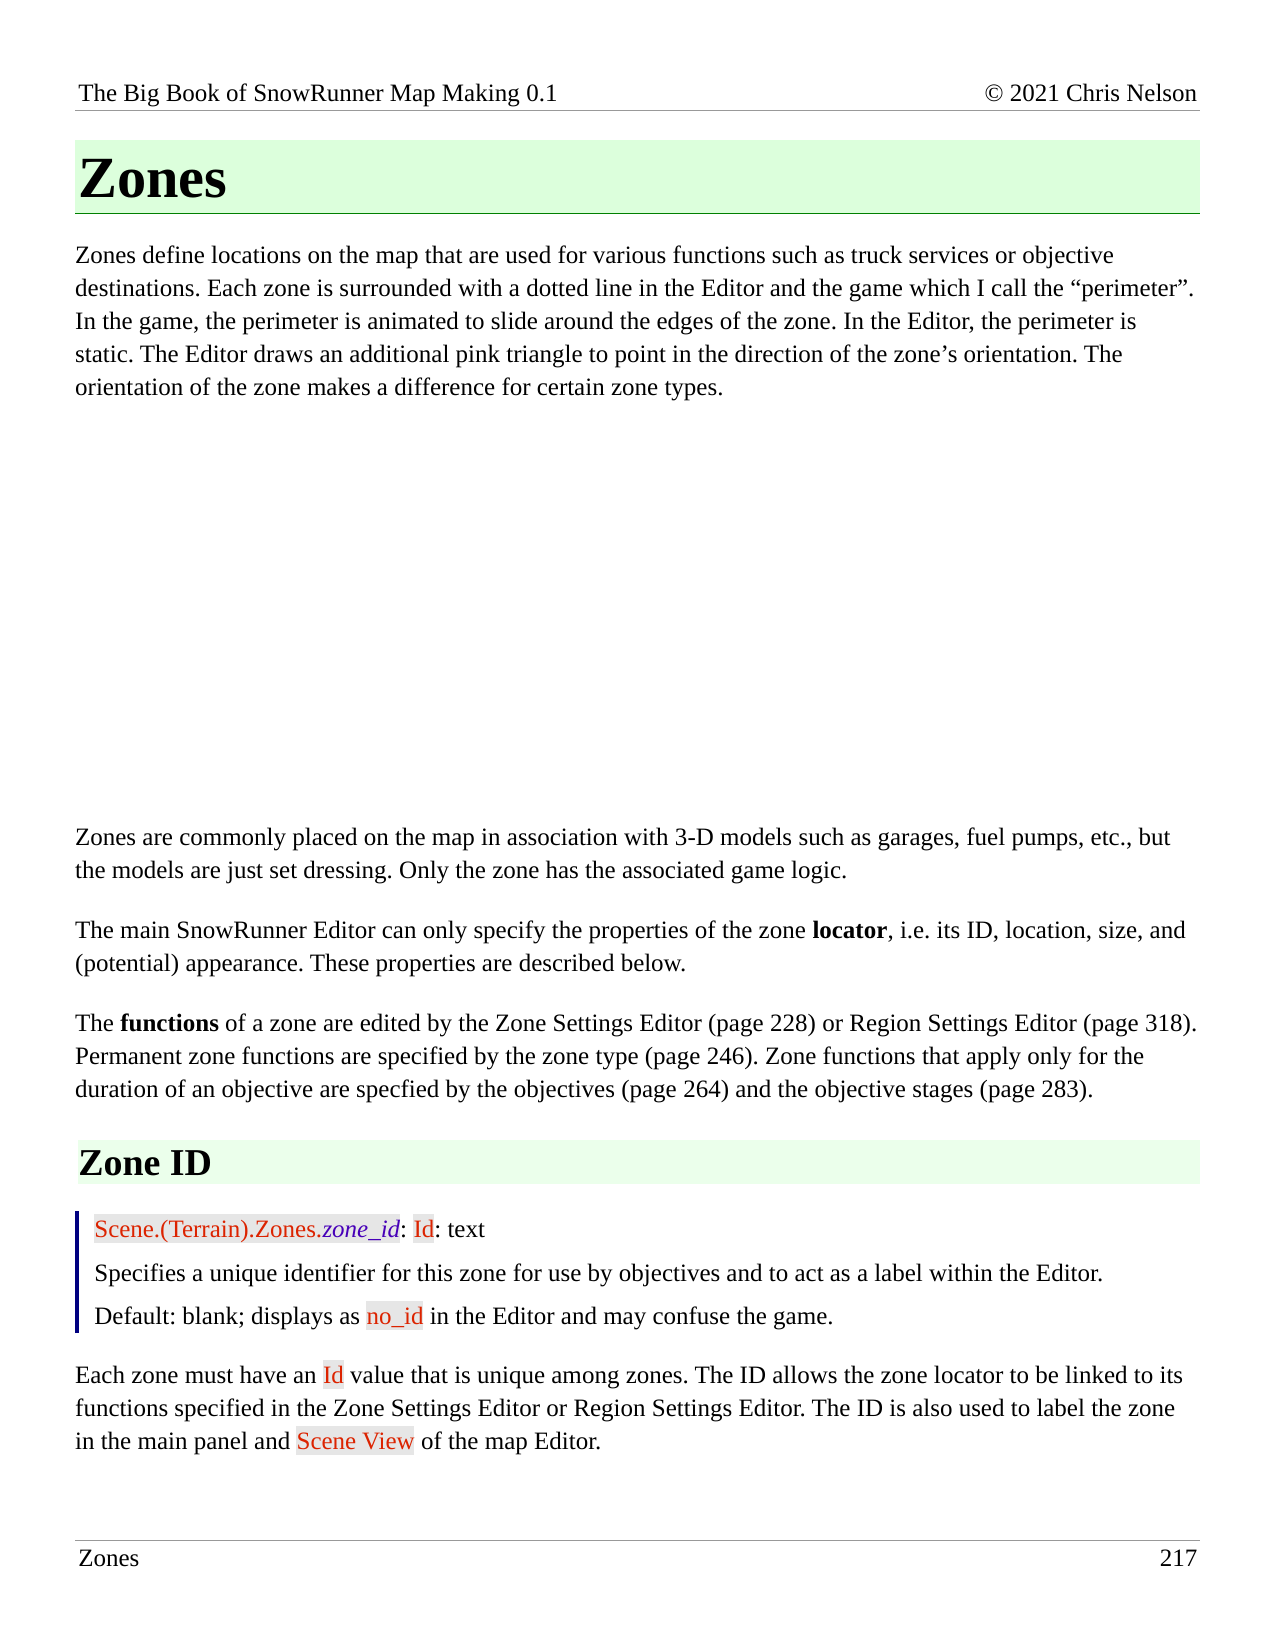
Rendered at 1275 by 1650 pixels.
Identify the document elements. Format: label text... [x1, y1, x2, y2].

text The functions of a zone are edited by the Zone Settings Editor (page 228) or Region Settings Editor (page 318). Permanent zone functions are specified by the zone type (page 246). Zone functions that apply only for the duration of an objective are specfied by the objectives (page 264) and the objective stages (page 283). [75, 1008, 1200, 1103]
text Specifies a unique identifier for this zone for use by objectives and to act as a label within the Editor. [79, 1254, 1200, 1286]
text Each zone must have an Id value that is unique among zones. The ID allows the zone locator to be linked to its functions specified in the Zone Settings Editor or Region Settings Editor. The ID is also used to label the zone in the main panel and Scene View of the map Editor. [75, 1360, 1200, 1455]
text Scene.(Terrain).Zones.zone_id: Id: text [79, 1211, 1200, 1243]
text Default: blank; displays as no_id in the Editor and may confuse the game. [79, 1298, 1200, 1333]
text Zones define locations on the map that are used for various functions such as truck services or objective destinations. Each zone is surrounded with a dotted line in the Editor and the game which I call the “perimeter”. In the game, the perimeter is animated to slide around the edges of the zone. In the Editor, the perimeter is static. The Editor draws an additional pink triangle to point in the direction of the zone’s orientation. The orientation of the zone makes a difference for certain zone types. [75, 240, 1200, 401]
text Zones are commonly placed on the map in association with 3‑D models such as garages, fuel pumps, etc., but the models are just set dressing. Only the zone has the associated game logic. [75, 822, 1200, 884]
text The main SnowRunner Editor can only specify the properties of the zone locator, i.e. its ID, location, size, and (potential) appearance. These properties are described below. [75, 915, 1200, 977]
subtitle Zone ID [78, 1140, 1200, 1184]
subtitle Zones [75, 140, 1200, 213]
